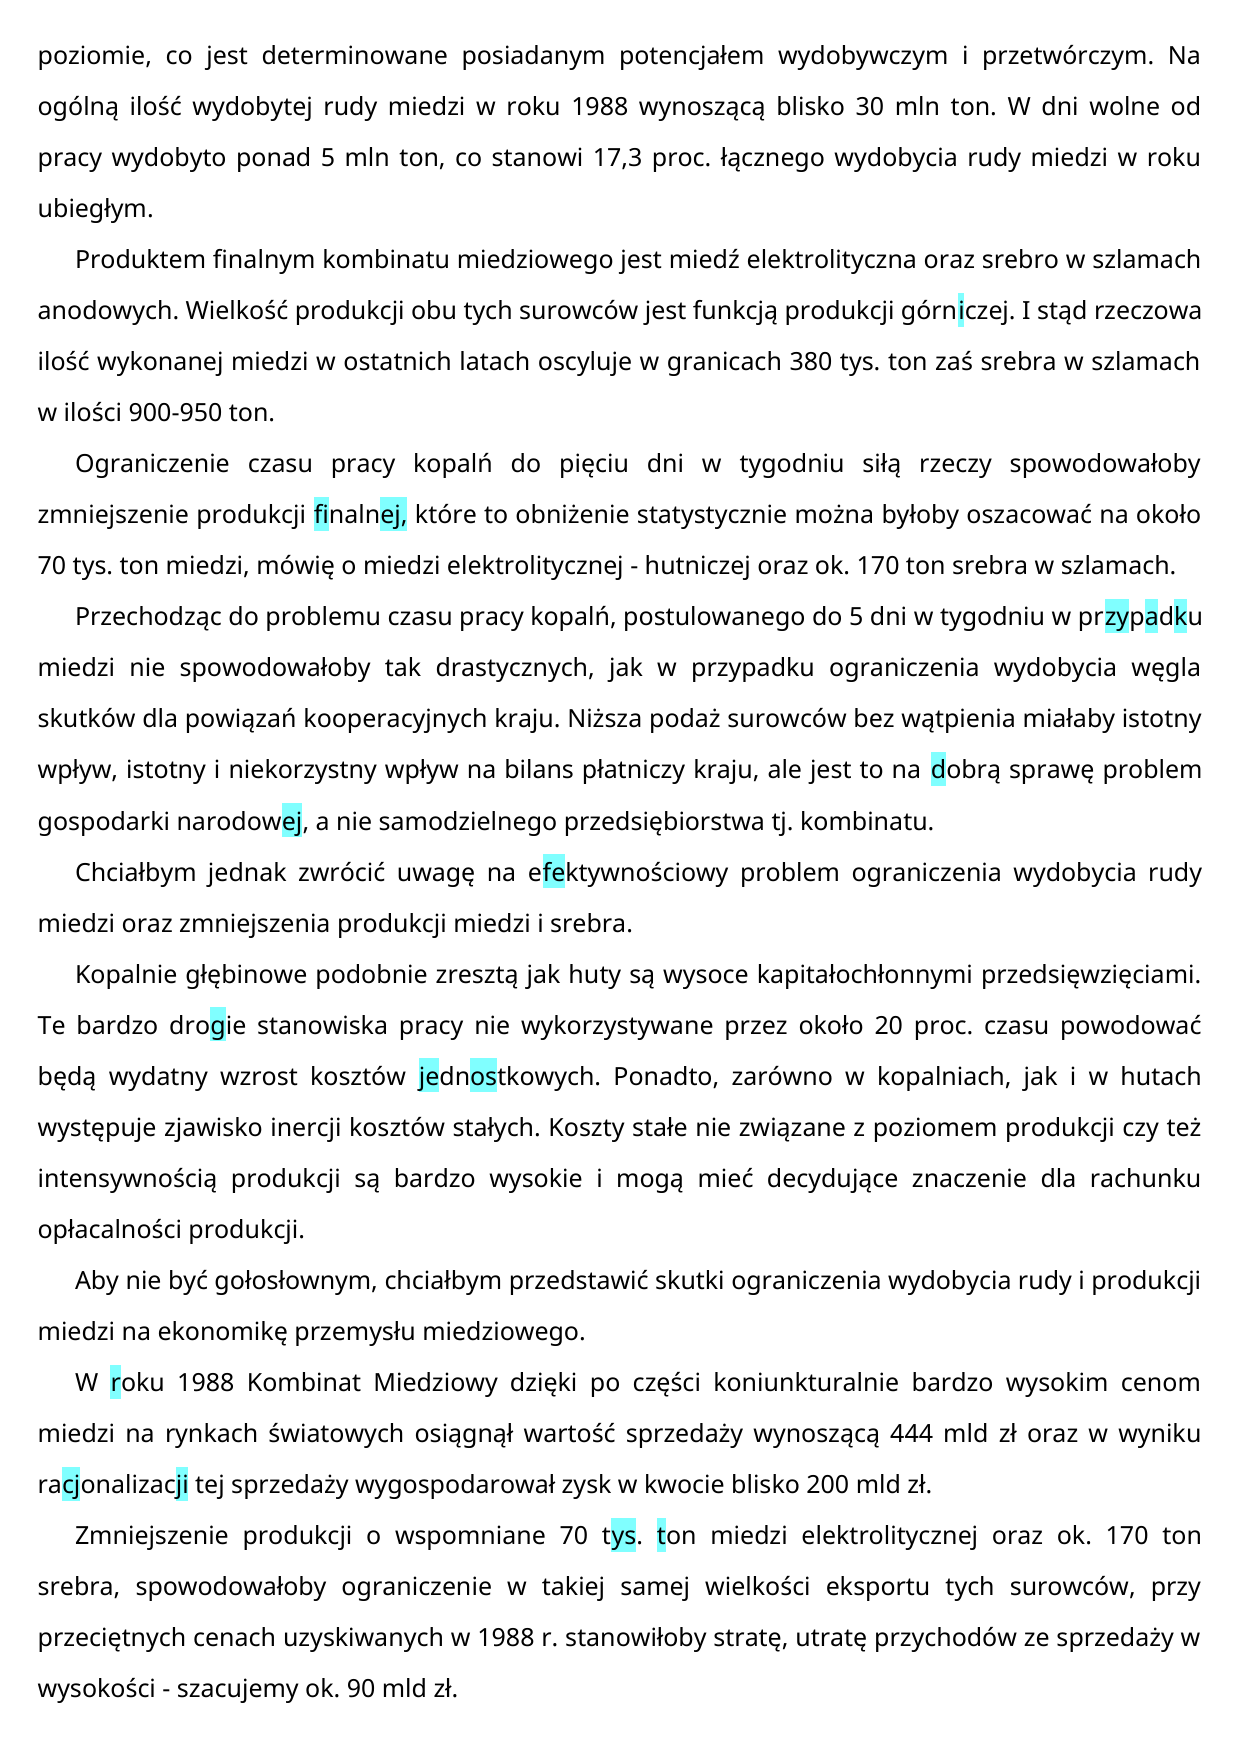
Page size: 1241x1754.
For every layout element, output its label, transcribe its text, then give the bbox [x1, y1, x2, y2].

text Chciałbym jednak zwrócić uwagę na efektywnościowy problem ograniczenia wydobycia rudy miedzi oraz zmniejszenia produkcji miedzi i srebra. [37, 854, 1203, 939]
text Produktem finalnym kombinatu miedziowego jest miedź elektrolityczna oraz srebro w szlamach anodowych. Wielkość produkcji obu tych surowców jest funkcją produkcji górniczej. I stąd rzeczowa ilość wykonanej miedzi w ostatnich latach oscyluje w granicach 380 tys. ton zaś srebra w szlamach w ilości 900-950 ton. [37, 242, 1203, 429]
text Przechodząc do problemu czasu pracy kopalń, postulowanego do 5 dni w tygodniu w przypadku miedzi nie spowodowałoby tak drastycznych, jak w przypadku ograniczenia wydobycia węgla skutków dla powiązań kooperacyjnych kraju. Niższa podaż surowców bez wątpienia miałaby istotny wpływ, istotny i niekorzystny wpływ na bilans płatniczy kraju, ale jest to na dobrą sprawę problem gospodarki narodowej, a nie samodzielnego przedsiębiorstwa tj. kombinatu. [37, 599, 1203, 837]
text Aby nie być gołosłownym, chciałbym przedstawić skutki ograniczenia wydobycia rudy i produkcji miedzi na ekonomikę przemysłu miedziowego. [37, 1262, 1203, 1348]
text Zmniejszenie produkcji o wspomniane 70 tys. ton miedzi elektrolitycznej oraz ok. 170 ton srebra, spowodowałoby ograniczenie w takiej samej wielkości eksportu tych surowców, przy przeciętnych cenach uzyskiwanych w 1988 r. stanowiłoby stratę, utratę przychodów ze sprzedaży w wysokości - szacujemy ok. 90 mld zł. [37, 1518, 1203, 1705]
text Kopalnie głębinowe podobnie zresztą jak huty są wysoce kapitałochłonnymi przedsięwzięciami. Te bardzo drogie stanowiska pracy nie wykorzystywane przez około 20 proc. czasu powodować będą wydatny wzrost kosztów jednostkowych. Ponadto, zarówno w kopalniach, jak i w hutach występuje zjawisko inercji kosztów stałych. Koszty stałe nie związane z poziomem produkcji czy też intensywnością produkcji są bardzo wysokie i mogą mieć decydujące znaczenie dla rachunku opłacalności produkcji. [37, 956, 1203, 1246]
text W roku 1988 Kombinat Miedziowy dzięki po części koniunkturalnie bardzo wysokim cenom miedzi na rynkach światowych osiągnął wartość sprzedaży wynoszącą 444 mld zł oraz w wyniku racjonalizacji tej sprzedaży wygospodarował zysk w kwocie blisko 200 mld zł. [37, 1364, 1203, 1501]
text Ograniczenie czasu pracy kopalń do pięciu dni w tygodniu siłą rzeczy spowodowałoby zmniejszenie produkcji finalnej, które to obniżenie statystycznie można byłoby oszacować na około 70 tys. ton miedzi, mówię o miedzi elektrolitycznej - hutniczej oraz ok. 170 ton srebra w szlamach. [37, 446, 1203, 582]
text poziomie, co jest determinowane posiadanym potencjałem wydobywczym i przetwórczym. Na ogólną ilość wydobytej rudy miedzi w roku 1988 wynoszącą blisko 30 mln ton. W dni wolne od pracy wydobyto ponad 5 mln ton, co stanowi 17,3 proc. łącznego wydobycia rudy miedzi w roku ubiegłym. [37, 37, 1203, 225]
